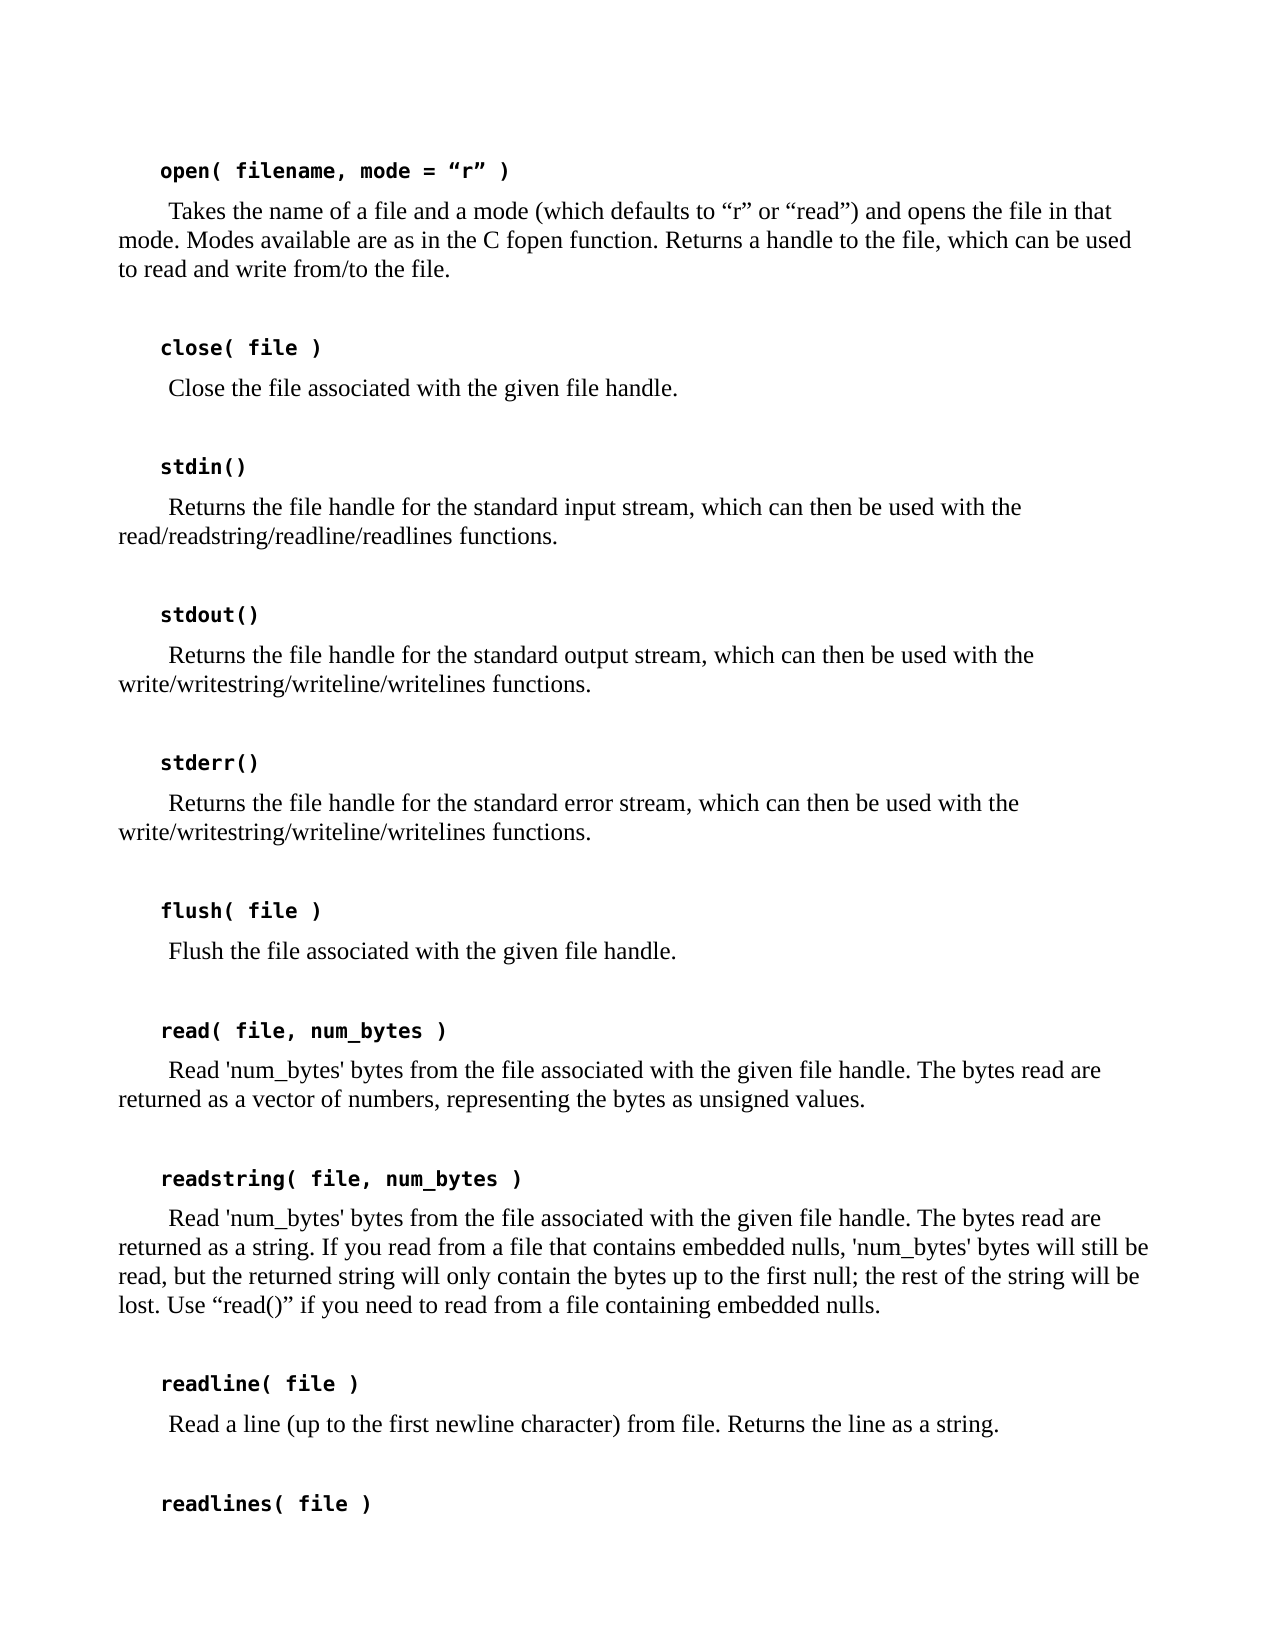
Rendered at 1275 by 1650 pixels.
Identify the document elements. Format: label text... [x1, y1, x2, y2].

text stdin() [118, 455, 1157, 480]
text readstring( file, num_bytes ) [118, 1167, 1157, 1191]
text flush( file ) [118, 899, 1157, 924]
text Read 'num_bytes' bytes from the file associated with the given file handle. The bytes read are returned as a string. If you read from a file that contains embedded nulls, 'num_bytes' bytes will still be read, but the returned string will only contain the bytes up to the first null; the rest of the string will be lost. Use “read()” if you need to read from a file containing embedded nulls. [118, 1203, 1157, 1318]
text Flush the file associated with the given file handle. [118, 936, 1157, 965]
text readlines( file ) [118, 1492, 1157, 1516]
text readline( file ) [118, 1372, 1157, 1397]
text Read 'num_bytes' bytes from the file associated with the given file handle. The bytes read are returned as a vector of numbers, representing the bytes as unsigned values. [118, 1056, 1157, 1113]
text Returns the file handle for the standard error stream, which can then be used with the write/writestring/writeline/writelines functions. [118, 788, 1157, 846]
text stdout() [118, 603, 1157, 628]
text Returns the file handle for the standard output stream, which can then be used with the write/writestring/writeline/writelines functions. [118, 640, 1157, 698]
text Read a line (up to the first newline character) from file. Returns the line as a string. [118, 1409, 1157, 1438]
text stderr() [118, 751, 1157, 776]
text Takes the name of a file and a mode (which defaults to “r” or “read”) and opens the file in that mode. Modes available are as in the C fopen function. Returns a handle to the file, which can be used to read and write from/to the file. [118, 196, 1157, 282]
text open( filename, mode = “r” ) [118, 159, 1157, 184]
text Returns the file handle for the standard input stream, which can then be used with the read/readstring/readline/readlines functions. [118, 492, 1157, 550]
text Close the file associated with the given file handle. [118, 373, 1157, 402]
text read( file, num_bytes ) [118, 1019, 1157, 1043]
text close( file ) [118, 336, 1157, 360]
